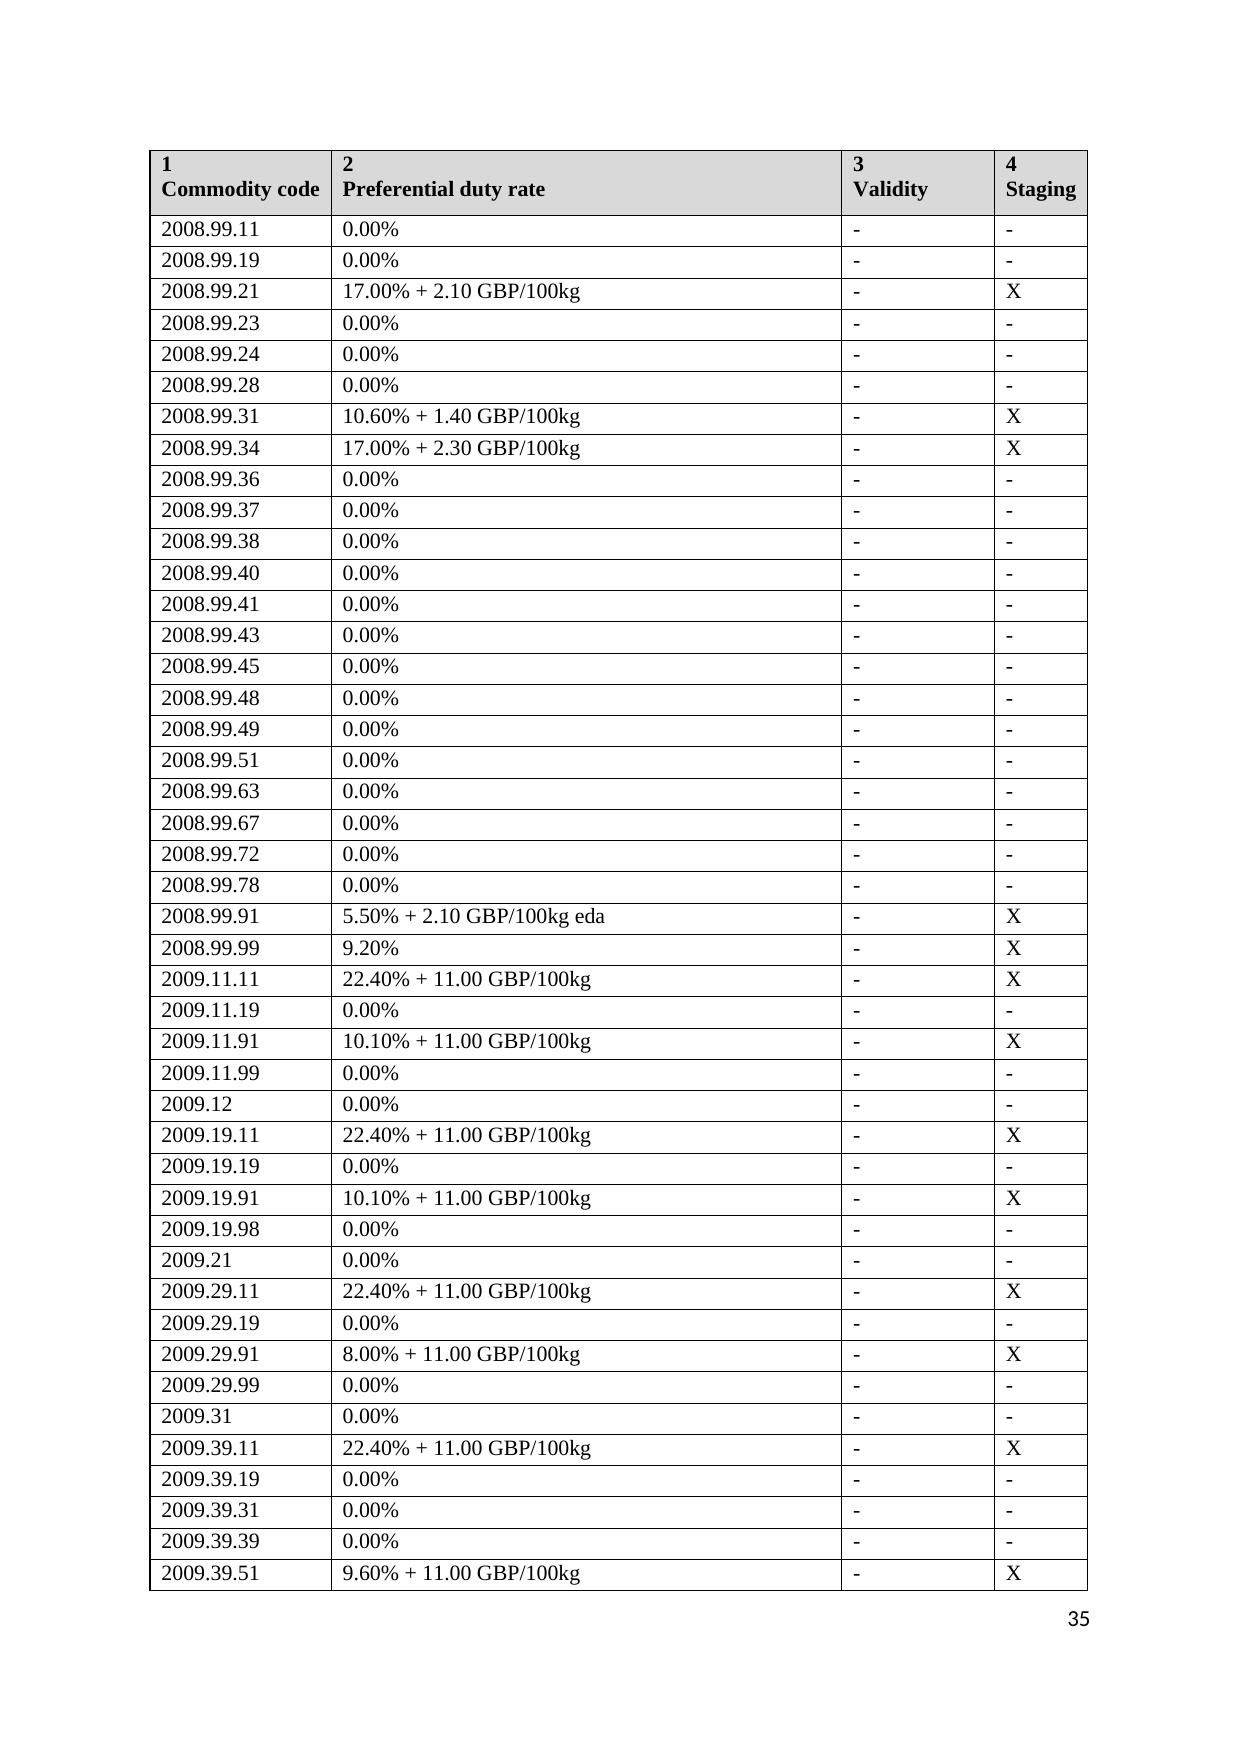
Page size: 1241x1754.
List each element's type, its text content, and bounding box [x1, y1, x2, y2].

table_cell - [995, 310, 1087, 340]
table_cell 0.00% [332, 341, 841, 371]
table_cell - [842, 341, 994, 371]
table_cell 0.00% [332, 872, 841, 902]
table_cell 0.00% [332, 591, 841, 621]
table_cell 2008.99.31 [151, 404, 331, 434]
table_cell - [842, 1060, 994, 1090]
table_cell 0.00% [332, 1247, 841, 1277]
table_cell 0.00% [332, 1310, 841, 1340]
table_cell - [842, 1185, 994, 1215]
table_cell - [842, 435, 994, 465]
table_cell 2008.99.49 [151, 716, 331, 746]
table_cell 0.00% [332, 1091, 841, 1121]
table_cell 2008.99.11 [151, 216, 331, 246]
table_cell - [842, 1529, 994, 1559]
table_cell - [995, 247, 1087, 277]
table_cell - [995, 372, 1087, 402]
table_cell 2009.29.91 [151, 1341, 331, 1371]
table_cell - [842, 716, 994, 746]
table_cell X [995, 1560, 1087, 1590]
table_cell - [842, 1091, 994, 1121]
table_cell - [842, 1279, 994, 1309]
table_cell - [995, 466, 1087, 496]
table_cell - [842, 622, 994, 652]
table_cell - [842, 372, 994, 402]
table_cell 9.20% [332, 935, 841, 965]
table_cell - [995, 872, 1087, 902]
table_cell - [842, 1560, 994, 1590]
table_header 2 Preferential duty rate [332, 151, 841, 215]
table_cell 2008.99.23 [151, 310, 331, 340]
table_cell 2008.99.21 [151, 279, 331, 309]
table_cell - [842, 779, 994, 809]
table_cell 2009.39.31 [151, 1497, 331, 1527]
table_cell - [995, 1404, 1087, 1434]
table_cell 0.00% [332, 622, 841, 652]
table_cell - [842, 247, 994, 277]
table_cell 2009.19.98 [151, 1216, 331, 1246]
table_cell 2009.11.91 [151, 1029, 331, 1059]
table_cell 2008.99.36 [151, 466, 331, 496]
table_cell 0.00% [332, 654, 841, 684]
table_cell - [842, 654, 994, 684]
table_cell 2008.99.43 [151, 622, 331, 652]
table_cell 0.00% [332, 997, 841, 1027]
table_cell 0.00% [332, 1529, 841, 1559]
table_cell 0.00% [332, 1154, 841, 1184]
table_cell 2008.99.28 [151, 372, 331, 402]
table_cell - [842, 497, 994, 527]
table_cell 2008.99.24 [151, 341, 331, 371]
table_cell 0.00% [332, 1216, 841, 1246]
table_cell - [842, 1122, 994, 1152]
table_cell 2008.99.67 [151, 810, 331, 840]
table_cell 2009.39.19 [151, 1466, 331, 1496]
table_cell X [995, 904, 1087, 934]
table_cell - [842, 1404, 994, 1434]
table_cell - [995, 1216, 1087, 1246]
table_cell 0.00% [332, 497, 841, 527]
table_cell - [842, 279, 994, 309]
table_cell 10.10% + 11.00 GBP/100kg [332, 1185, 841, 1215]
table_cell 0.00% [332, 810, 841, 840]
table_cell 0.00% [332, 216, 841, 246]
table_header 1 Commodity code [151, 151, 331, 215]
table_cell 0.00% [332, 1497, 841, 1527]
table_cell - [842, 685, 994, 715]
table_cell 22.40% + 11.00 GBP/100kg [332, 966, 841, 996]
table_cell - [995, 997, 1087, 1027]
table_cell 2009.39.11 [151, 1435, 331, 1465]
table_cell - [995, 685, 1087, 715]
table_cell - [842, 747, 994, 777]
table_cell - [842, 466, 994, 496]
table_cell 0.00% [332, 841, 841, 871]
table_cell 2009.19.91 [151, 1185, 331, 1215]
table_header 4 Staging [995, 151, 1087, 215]
table_cell 2009.19.11 [151, 1122, 331, 1152]
table_header 3 Validity [842, 151, 994, 215]
table_cell 2008.99.41 [151, 591, 331, 621]
table_cell 0.00% [332, 779, 841, 809]
table_cell 2009.11.11 [151, 966, 331, 996]
table_cell - [842, 310, 994, 340]
table_cell - [842, 810, 994, 840]
table_cell 2009.29.99 [151, 1372, 331, 1402]
table_cell - [842, 1466, 994, 1496]
table_cell - [842, 1310, 994, 1340]
table_cell 22.40% + 11.00 GBP/100kg [332, 1435, 841, 1465]
table_cell 0.00% [332, 1404, 841, 1434]
table_cell X [995, 435, 1087, 465]
table_cell X [995, 935, 1087, 965]
table_cell - [995, 1372, 1087, 1402]
table_cell 0.00% [332, 1060, 841, 1090]
table_cell - [995, 654, 1087, 684]
table_cell 22.40% + 11.00 GBP/100kg [332, 1122, 841, 1152]
table_cell 8.00% + 11.00 GBP/100kg [332, 1341, 841, 1371]
table_cell 0.00% [332, 372, 841, 402]
table_cell 2009.39.39 [151, 1529, 331, 1559]
table_cell - [842, 966, 994, 996]
table_cell 0.00% [332, 1466, 841, 1496]
table_cell 0.00% [332, 1372, 841, 1402]
table_cell 2009.12 [151, 1091, 331, 1121]
table_cell 0.00% [332, 466, 841, 496]
table_cell - [842, 1435, 994, 1465]
table_cell 2009.29.19 [151, 1310, 331, 1340]
table_cell 2008.99.51 [151, 747, 331, 777]
table_cell 2009.11.99 [151, 1060, 331, 1090]
table_cell - [842, 1497, 994, 1527]
table_cell - [995, 810, 1087, 840]
table_cell - [995, 497, 1087, 527]
table_cell - [842, 216, 994, 246]
table_cell - [995, 1060, 1087, 1090]
table_cell 0.00% [332, 716, 841, 746]
table_cell 0.00% [332, 685, 841, 715]
table_cell X [995, 1435, 1087, 1465]
table_cell 10.10% + 11.00 GBP/100kg [332, 1029, 841, 1059]
table_cell - [995, 622, 1087, 652]
table_cell 0.00% [332, 529, 841, 559]
table_cell 2008.99.40 [151, 560, 331, 590]
table_cell 17.00% + 2.30 GBP/100kg [332, 435, 841, 465]
table_cell 2008.99.99 [151, 935, 331, 965]
table_cell - [995, 1154, 1087, 1184]
table_cell 2008.99.63 [151, 779, 331, 809]
table_cell - [995, 1091, 1087, 1121]
table_cell - [842, 1247, 994, 1277]
table_cell - [995, 1466, 1087, 1496]
table_cell 0.00% [332, 310, 841, 340]
table_cell 2008.99.19 [151, 247, 331, 277]
table_cell - [995, 1247, 1087, 1277]
table_cell - [842, 1372, 994, 1402]
table_cell 2008.99.72 [151, 841, 331, 871]
table_cell X [995, 1029, 1087, 1059]
table_cell - [842, 1154, 994, 1184]
table_cell 2009.19.19 [151, 1154, 331, 1184]
table_cell X [995, 966, 1087, 996]
table_cell - [842, 904, 994, 934]
table_cell 0.00% [332, 560, 841, 590]
table_cell 2008.99.45 [151, 654, 331, 684]
table_cell - [842, 1029, 994, 1059]
table_cell X [995, 404, 1087, 434]
table_cell 10.60% + 1.40 GBP/100kg [332, 404, 841, 434]
table_cell - [995, 779, 1087, 809]
table_cell 17.00% + 2.10 GBP/100kg [332, 279, 841, 309]
table_cell 22.40% + 11.00 GBP/100kg [332, 1279, 841, 1309]
table_cell 2008.99.38 [151, 529, 331, 559]
table_cell - [842, 1216, 994, 1246]
table_cell - [995, 529, 1087, 559]
table_cell X [995, 1122, 1087, 1152]
table_cell 2008.99.78 [151, 872, 331, 902]
table_cell X [995, 1341, 1087, 1371]
table_cell - [995, 716, 1087, 746]
table_cell - [995, 560, 1087, 590]
table_cell 0.00% [332, 747, 841, 777]
table_cell - [995, 1310, 1087, 1340]
table_cell - [995, 1497, 1087, 1527]
table_cell - [842, 560, 994, 590]
table_cell 2008.99.48 [151, 685, 331, 715]
table_cell 5.50% + 2.10 GBP/100kg eda [332, 904, 841, 934]
table_cell - [995, 1529, 1087, 1559]
table_cell X [995, 1279, 1087, 1309]
table_cell - [842, 935, 994, 965]
table_cell 2008.99.34 [151, 435, 331, 465]
table_cell - [995, 216, 1087, 246]
table_cell X [995, 279, 1087, 309]
table_cell - [842, 1341, 994, 1371]
table_cell - [842, 841, 994, 871]
table_cell - [842, 404, 994, 434]
table_cell - [842, 591, 994, 621]
table_cell 2009.21 [151, 1247, 331, 1277]
table_cell 2009.11.19 [151, 997, 331, 1027]
table_cell 2009.29.11 [151, 1279, 331, 1309]
table_cell 2009.39.51 [151, 1560, 331, 1590]
table_cell 9.60% + 11.00 GBP/100kg [332, 1560, 841, 1590]
table_cell - [995, 591, 1087, 621]
table_cell 2008.99.37 [151, 497, 331, 527]
table_cell X [995, 1185, 1087, 1215]
table_cell 0.00% [332, 247, 841, 277]
table_cell - [995, 841, 1087, 871]
table_cell - [842, 872, 994, 902]
table_cell 2009.31 [151, 1404, 331, 1434]
table_cell 2008.99.91 [151, 904, 331, 934]
table_cell - [842, 529, 994, 559]
table_cell - [995, 747, 1087, 777]
table_cell - [995, 341, 1087, 371]
table_cell - [842, 997, 994, 1027]
